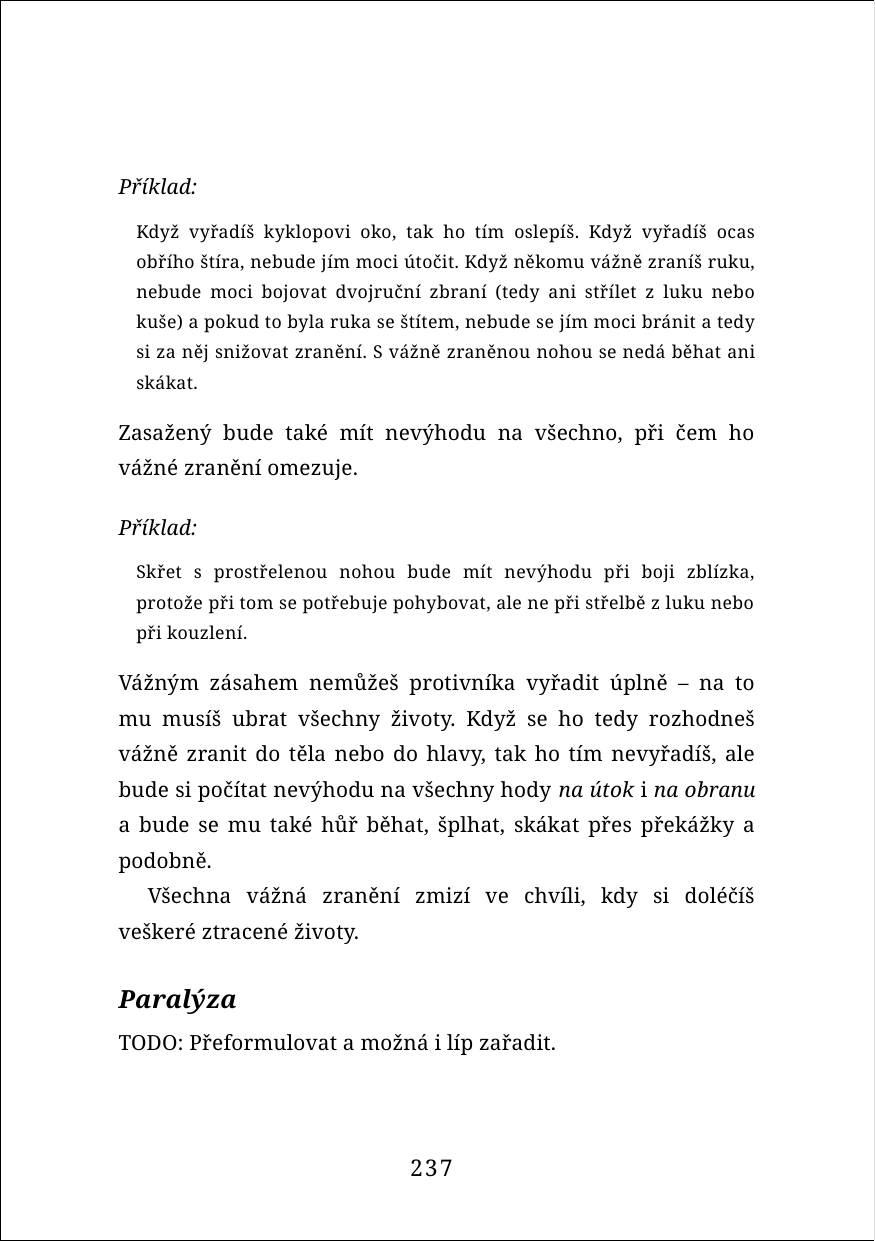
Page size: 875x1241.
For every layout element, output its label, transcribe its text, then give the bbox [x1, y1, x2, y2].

text Když vyřadíš kyklopovi oko, tak ho tím oslepíš. Když vyřadíš ocas obřího štíra, nebude jím moci útočit. Když někomu vážně zraníš ruku, nebude moci bojovat dvojruční zbraní (tedy ani střílet z luku nebo kuše) a pokud to byla ruka se štítem, nebude se jím moci bránit a tedy si za něj snižovat zranění. S vážně zraněnou nohou se nedá běhat ani skákat. [136, 219, 756, 394]
text Příklad: [118, 513, 756, 541]
text Vážným zásahem nemůžeš protivníka vyřadit úplně – na to mu musíš ubrat všechny životy. Když se ho tedy rozhodneš vážně zranit do těla nebo do hlavy, tak ho tím nevyřadíš, ale bude si počítat nevýhodu na všechny hody na útok i na obranu a bude se mu také hůř běhat, šplhat, skákat přes překážky a podobně. Všechna vážná zranění zmizí ve chvíli, kdy si doléčíš veškeré ztracené životy. [118, 668, 756, 945]
text TODO: Přeformulovat a možná i líp zařadit. [118, 1028, 756, 1056]
text Zasažený bude také mít nevýhodu na všechno, při čem ho vážné zranění omezuje. [118, 418, 756, 482]
text Skřet s prostřelenou nohou bude mít nevýhodu při boji zblízka, protože při tom se potřebuje pohybovat, ale ne při střelbě z luku nebo při kouzlení. [136, 560, 756, 644]
text Příklad: [118, 172, 756, 200]
subtitle Paralýza [118, 982, 756, 1016]
